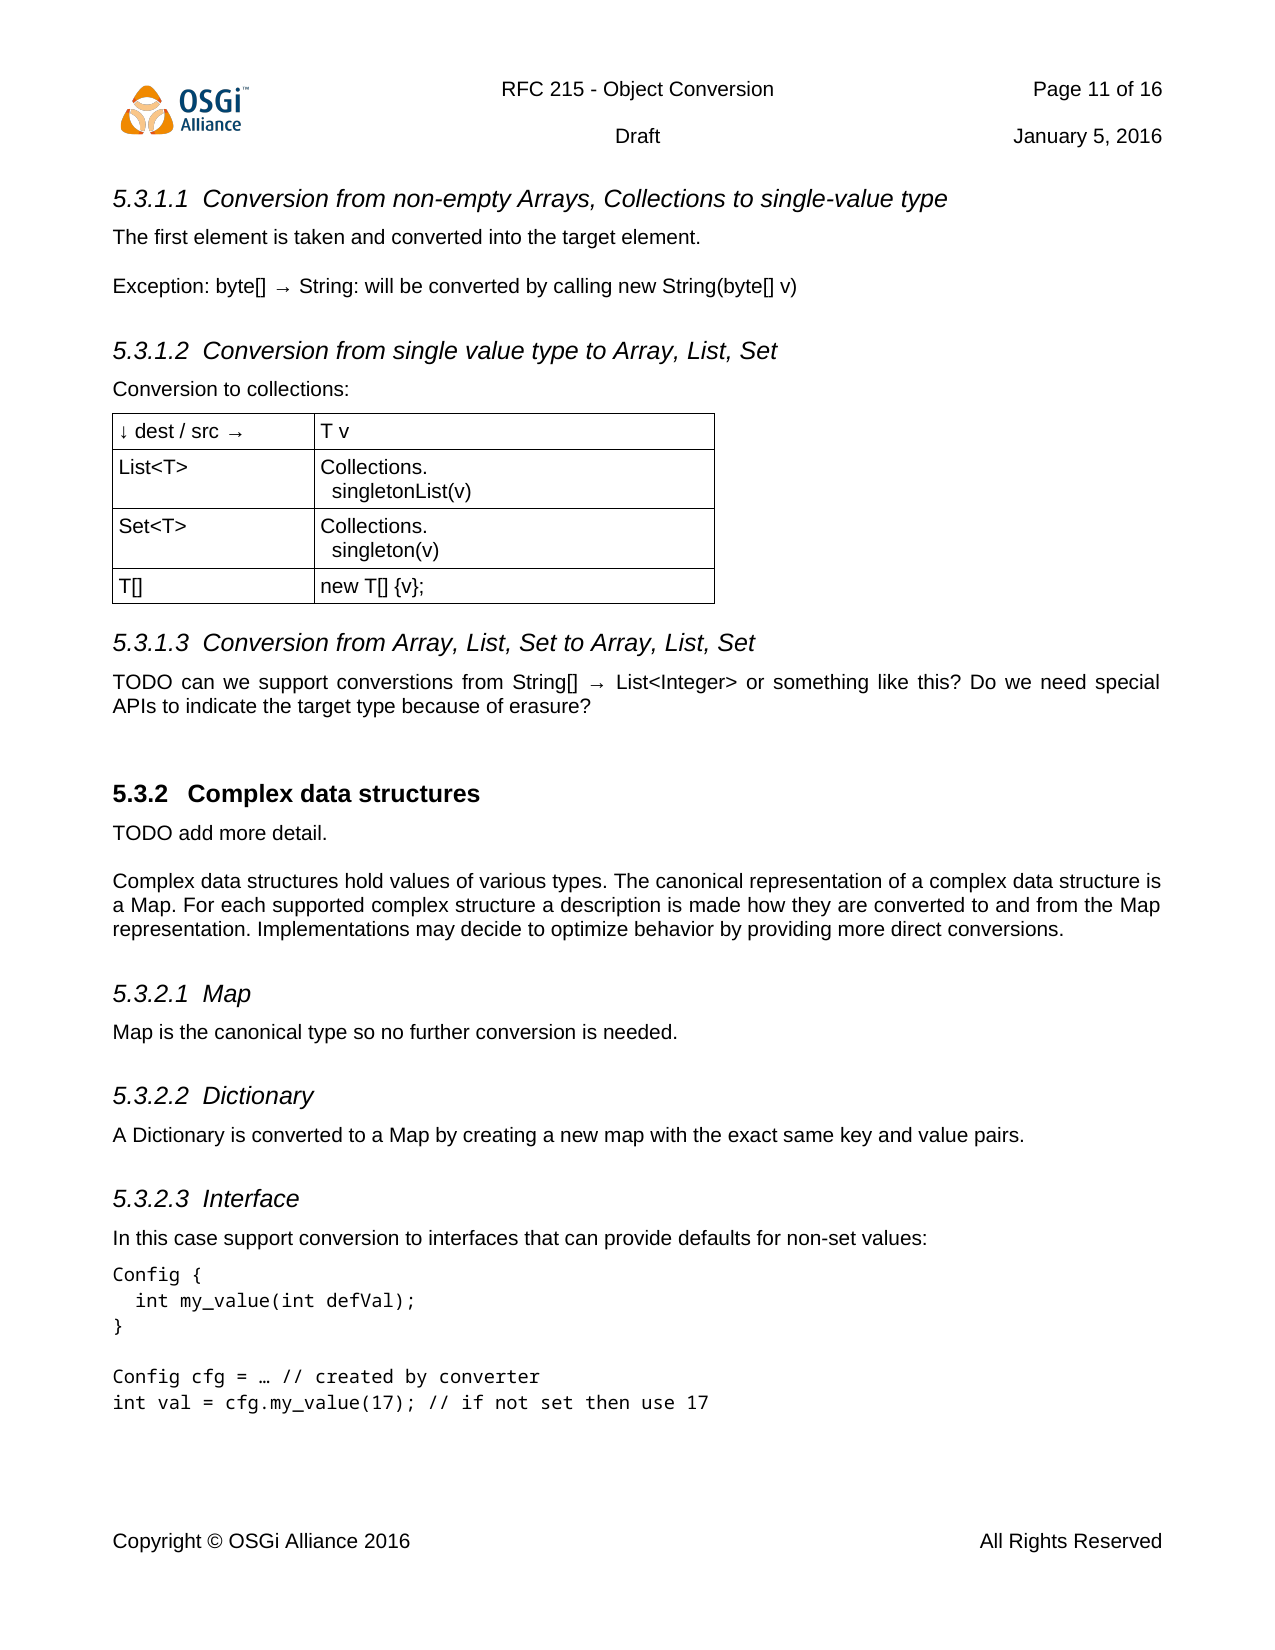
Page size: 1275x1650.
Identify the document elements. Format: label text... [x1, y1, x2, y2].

text A Dictionary is converted to a Map by creating a new map with the exact same key and value pairs. [112, 1123, 1162, 1147]
text Conversion to collections: [112, 377, 1162, 401]
subtitle Conversion from single value type to Array, List, Set [112, 336, 1162, 364]
subtitle Complex data structures [112, 779, 1162, 808]
text Complex data structures hold values of various types. The canonical representation of a complex data structure is a Map. For each supported complex structure a description is made how they are converted to and from the Map representation. Implementations may decide to optimize behavior by providing more direct conversions. [112, 869, 1162, 941]
table_cell List<T> [113, 450, 314, 508]
text Config cfg = … // created by converter [112, 1364, 1162, 1389]
subtitle Conversion from Array, List, Set to Array, List, Set [112, 628, 1162, 657]
table_cell Set<T> [113, 509, 314, 568]
text int my_value(int defVal); [112, 1287, 1162, 1313]
table_cell Collections. singleton(v) [315, 509, 714, 568]
text In this case support conversion to interfaces that can provide defaults for non-set values: [112, 1225, 1162, 1249]
table_cell T[] [113, 569, 314, 603]
table_header ↓ dest / src → [113, 414, 314, 449]
text The first element is taken and converted into the target element. [112, 225, 1162, 249]
text TODO add more detail. [112, 820, 1162, 844]
text Exception: byte[] → String: will be converted by calling new String(byte[] v) [112, 274, 1162, 298]
text int val = cfg.my_value(17); // if not set then use 17 [112, 1389, 1162, 1415]
table_cell Collections. singletonList(v) [315, 450, 714, 508]
subtitle Map [112, 979, 1162, 1007]
subtitle Dictionary [112, 1081, 1162, 1110]
text } [112, 1313, 1162, 1338]
picture [113, 78, 257, 142]
table_header T v [315, 414, 714, 449]
subtitle Conversion from non-empty Arrays, Collections to single-value type [112, 184, 1162, 213]
text Map is the canonical type so no further conversion is needed. [112, 1020, 1162, 1044]
table_cell new T[] {v}; [315, 569, 714, 603]
text TODO can we support converstions from String[] → List<Integer> or something like this? Do we need special APIs to indicate the target type because of erasure? [112, 670, 1162, 718]
subtitle Interface [112, 1184, 1162, 1213]
text Config { [112, 1262, 1162, 1287]
